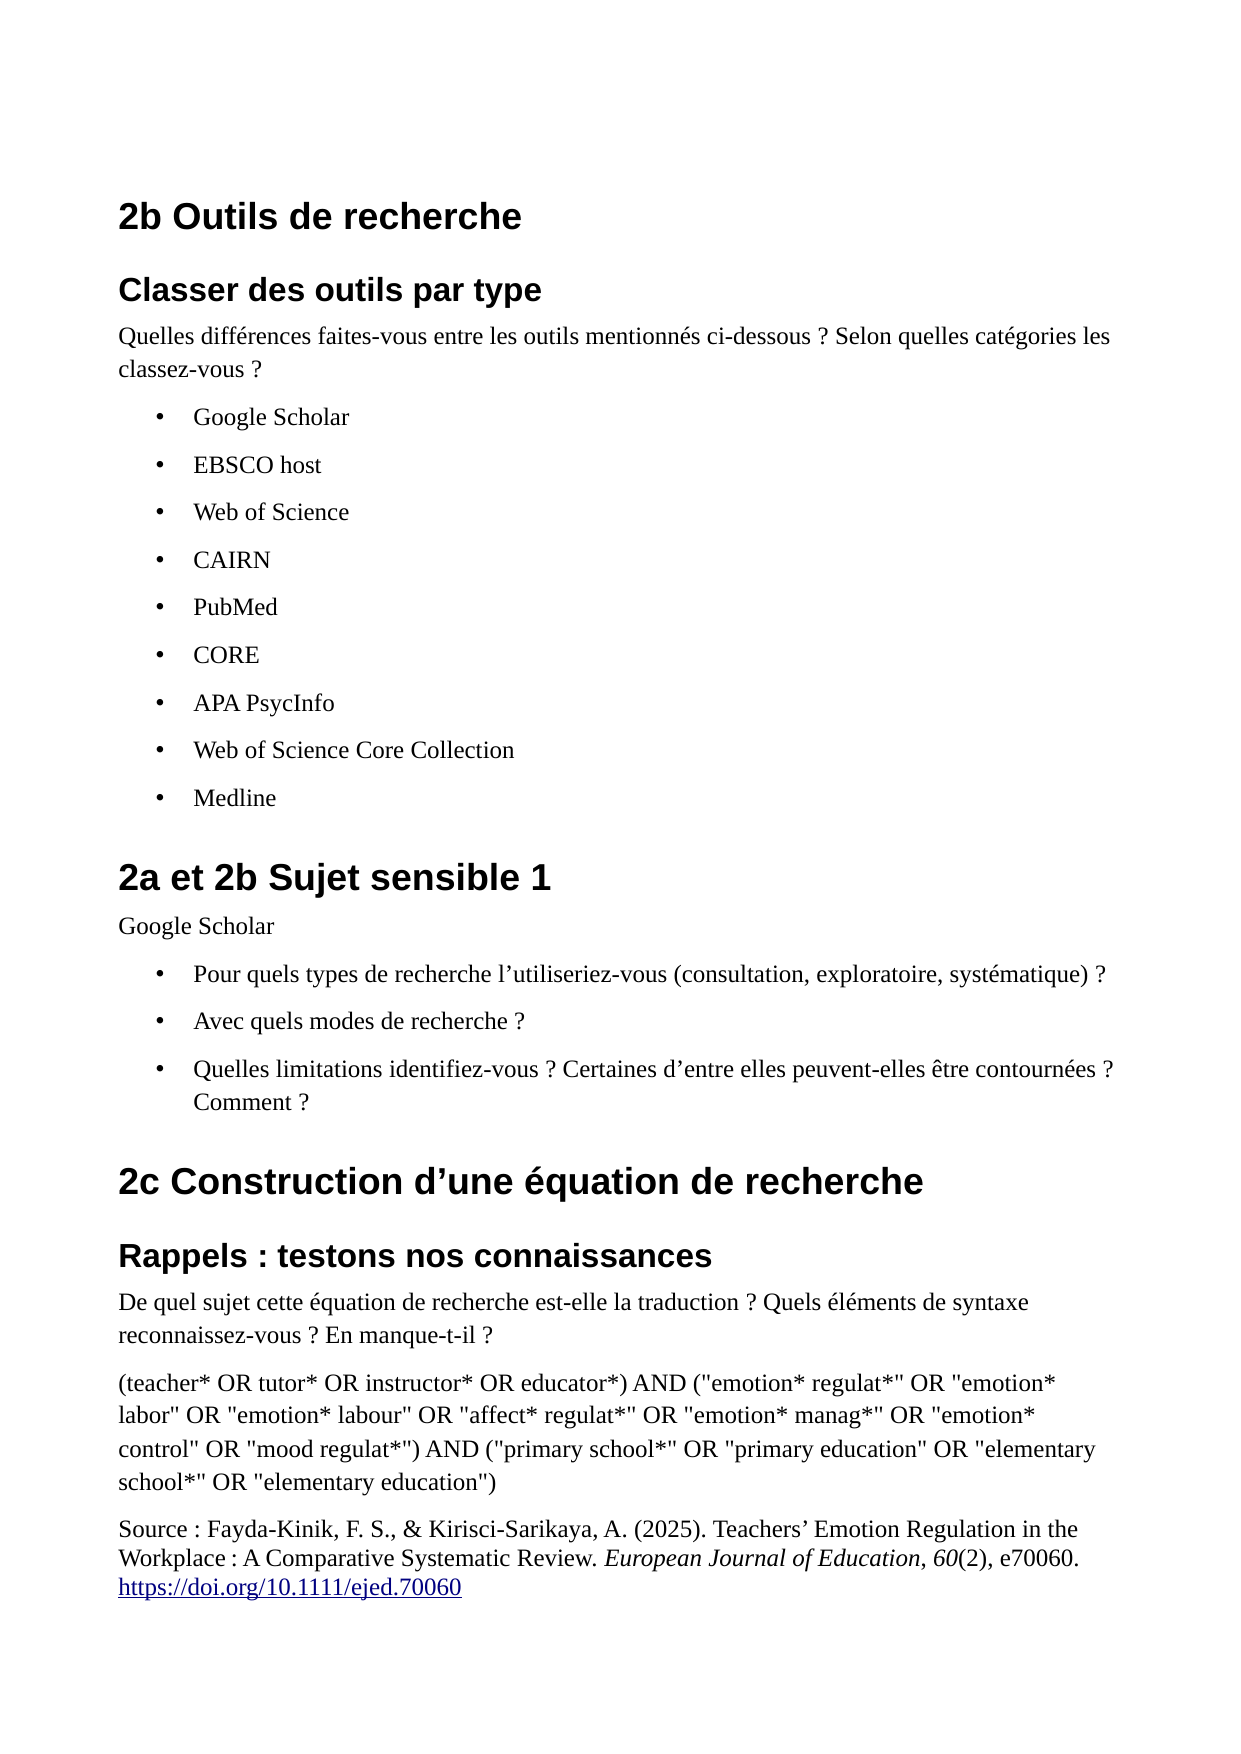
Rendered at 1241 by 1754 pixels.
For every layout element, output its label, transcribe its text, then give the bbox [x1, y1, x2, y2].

subtitle 2c Construction d’une équation de recherche [118, 1159, 1122, 1203]
list CAIRN [156, 545, 1122, 574]
list EBSCO host [156, 450, 1122, 478]
list PubMed [156, 592, 1122, 621]
list Web of Science [156, 497, 1122, 526]
text Source : Fayda-Kinik, F. S., & Kirisci-Sarikaya, A. (2025). Teachers’ Emotion Regulation in the Workplace : A Comparative Systematic Review. European Journal of Education, 60(2), e70060. https://doi.org/10.1111/ejed.70060 [118, 1514, 1122, 1601]
text Google Scholar [118, 911, 1122, 940]
list Quelles limitations identifiez-vous ? Certaines d’entre elles peuvent-elles être contournées ? Comment ? [156, 1054, 1122, 1116]
list Pour quels types de recherche l’utiliseriez-vous (consultation, exploratoire, systématique) ? [156, 959, 1122, 987]
subtitle 2a et 2b Sujet sensible 1 [118, 856, 1122, 899]
subtitle 2b Outils de recherche [118, 194, 1122, 237]
list Medline [156, 783, 1122, 812]
subtitle Rappels : testons nos connaissances [118, 1236, 1122, 1274]
list Web of Science Core Collection [156, 735, 1122, 764]
text (teacher* OR tutor* OR instructor* OR educator*) AND ("emotion* regulat*" OR "emotion* labor" OR "emotion* labour" OR "affect* regulat*" OR "emotion* manag*" OR "emotion* control" OR "mood regulat*") AND ("primary school*" OR "primary education" OR "elementary school*" OR "elementary education") [118, 1368, 1122, 1495]
list Avec quels modes de recherche ? [156, 1006, 1122, 1035]
list Google Scholar [156, 402, 1122, 431]
text De quel sujet cette équation de recherche est-elle la traduction ? Quels éléments de syntaxe reconnaissez-vous ? En manque-t-il ? [118, 1287, 1122, 1349]
text Quelles différences faites-vous entre les outils mentionnés ci-dessous ? Selon quelles catégories les classez-vous ? [118, 321, 1122, 383]
list APA PsycInfo [156, 688, 1122, 716]
subtitle Classer des outils par type [118, 271, 1122, 309]
list CORE [156, 640, 1122, 669]
